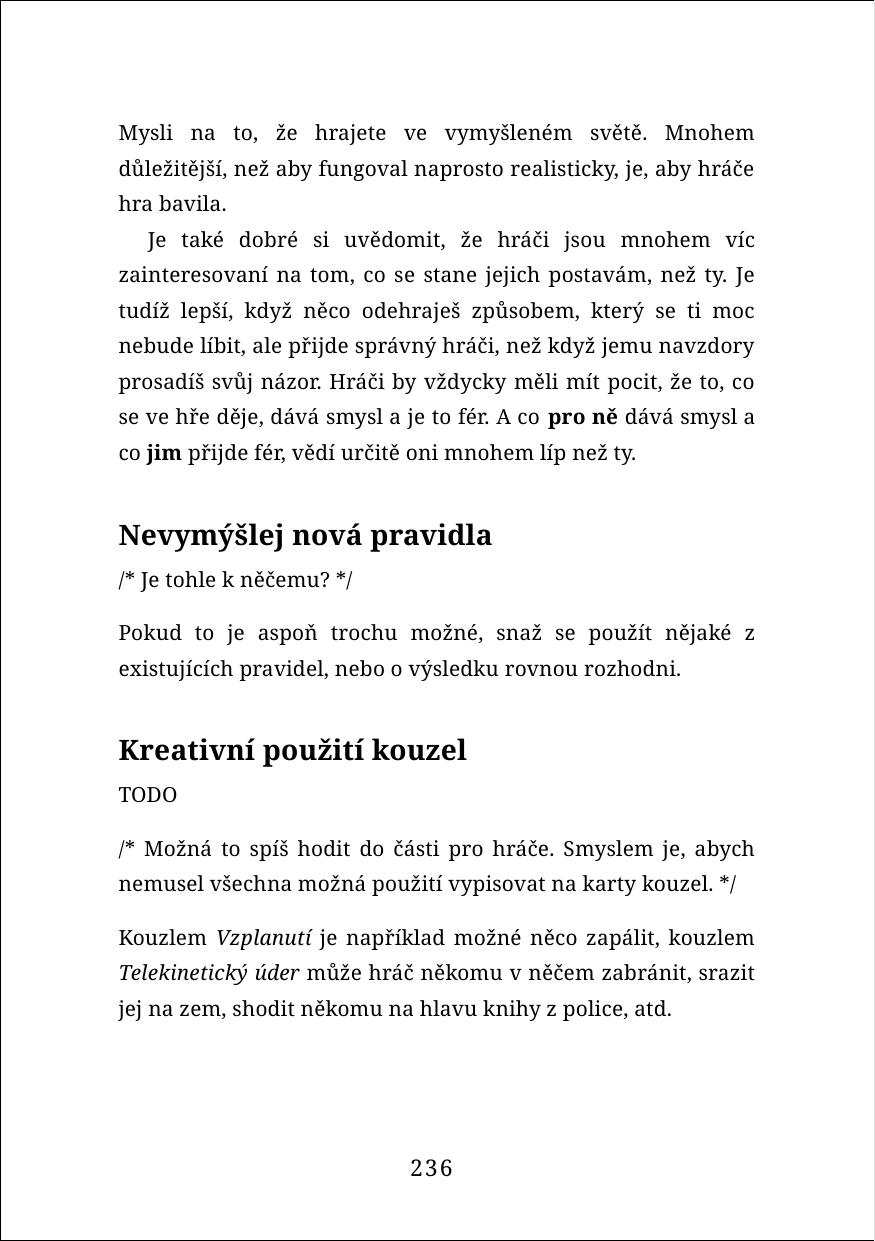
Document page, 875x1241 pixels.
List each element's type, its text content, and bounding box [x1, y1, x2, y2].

text /* Možná to spíš hodit do části pro hráče. Smyslem je, abych nemusel všechna možná použití vypisovat na karty kouzel. */ [118, 834, 756, 898]
text /* Je tohle k něčemu? */ [118, 565, 756, 593]
subtitle Nevymýšlej nová pravidla [118, 515, 756, 553]
text Pokud to je aspoň trochu možné, snaž se použít nějaké z existujících pravidel, nebo o výsledku rovnou rozhodni. [118, 618, 756, 682]
text Kouzlem Vzplanutí je například možné něco zapálit, kouzlem Telekinetický úder může hráč někomu v něčem zabránit, srazit jej na zem, shodit někomu na hlavu knihy z police, atd. [118, 923, 756, 1022]
subtitle Kreativní použití kouzel [118, 731, 756, 769]
text TODO [118, 781, 756, 809]
text Mysli na to, že hrajete ve vymyšleném světě. Mnohem důležitější, než aby fungoval naprosto realisticky, je, aby hráče hra bavila. Je také dobré si uvědomit, že hráči jsou mnohem víc zainteresovaní na tom, co se stane jejich postavám, než ty. Je tudíž lepší, když něco odehraješ způsobem, který se ti moc nebude líbit, ale přijde správný hráči, než když jemu navzdory prosadíš svůj názor. Hráči by vždycky měli mít pocit, že to, co se ve hře děje, dává smysl a je to fér. A co pro ně dává smysl a co jim přijde fér, vědí určitě oni mnohem líp než ty. [118, 118, 756, 466]
